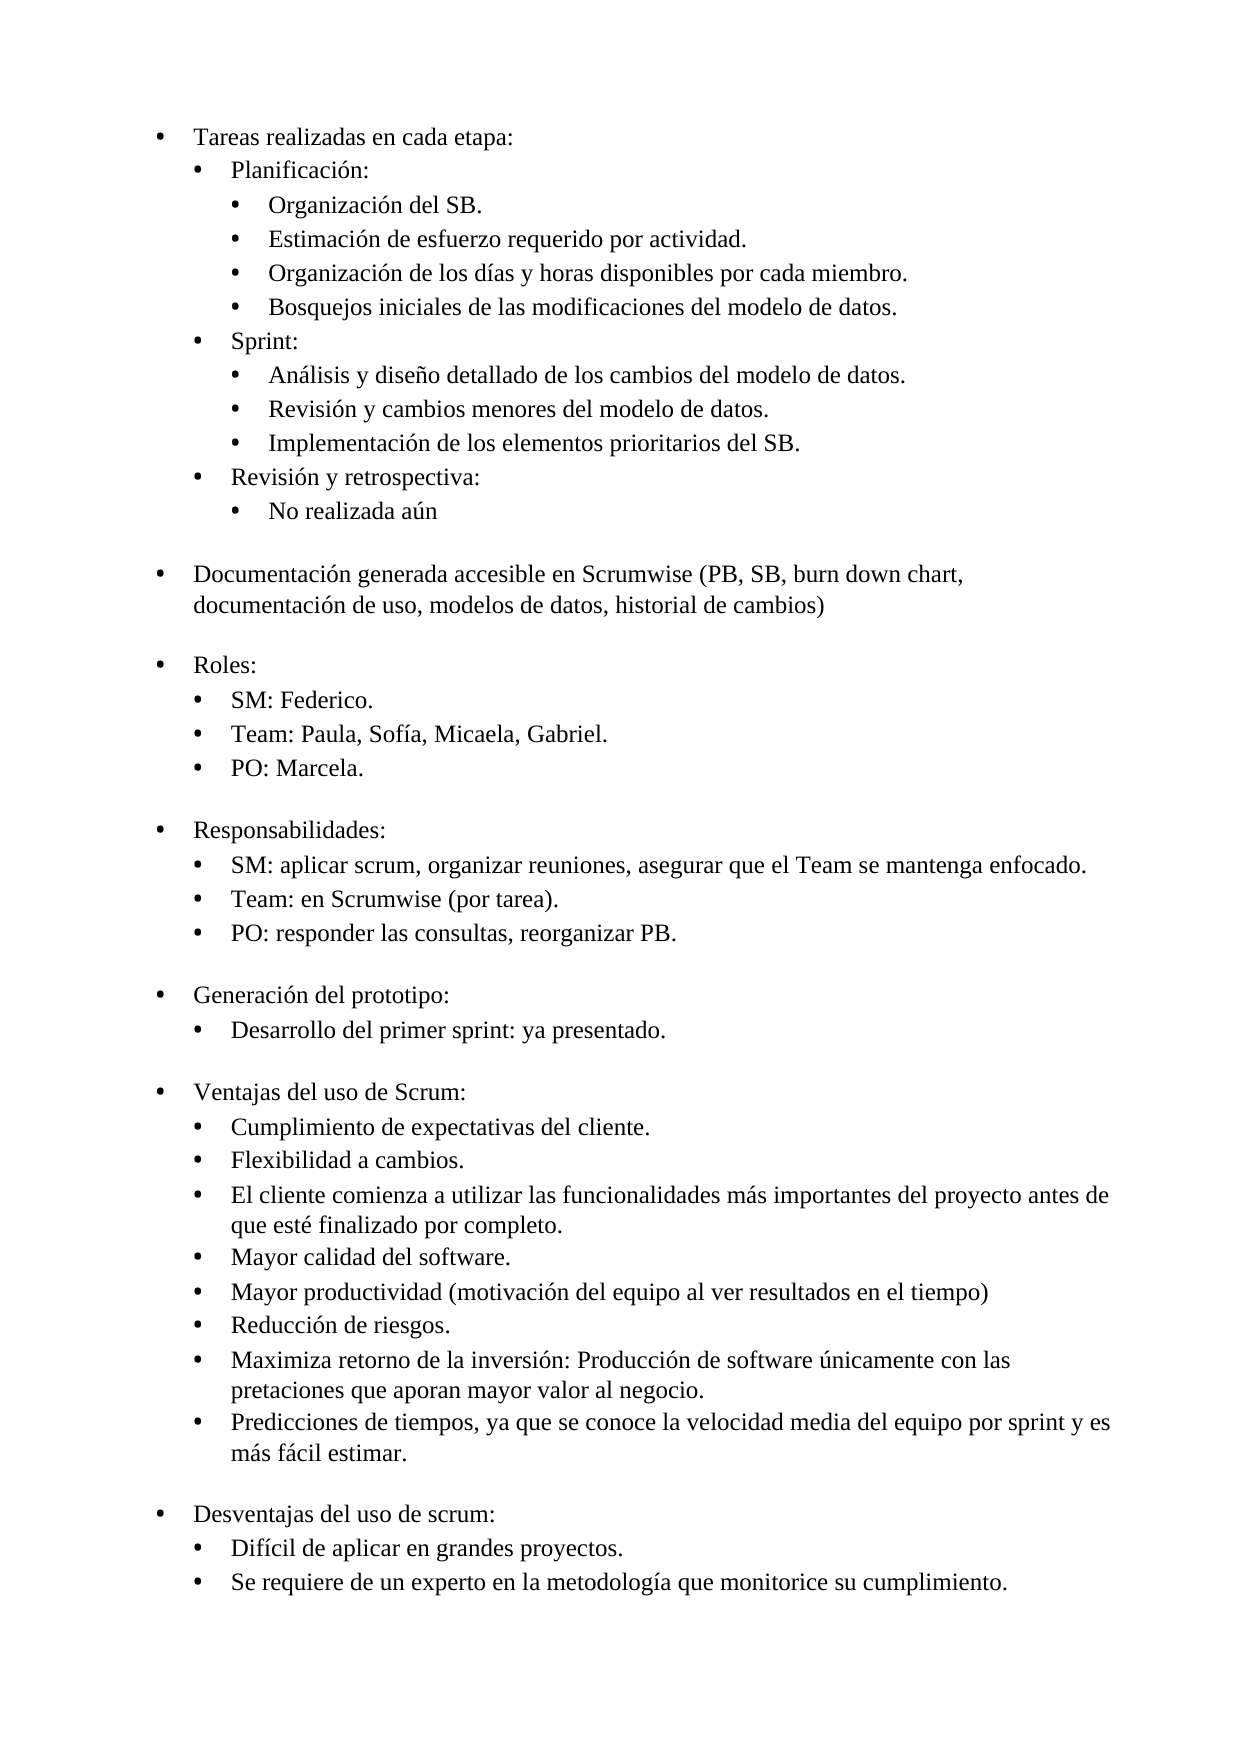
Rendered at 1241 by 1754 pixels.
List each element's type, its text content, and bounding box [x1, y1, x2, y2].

list Sprint: [193, 322, 1122, 357]
list PO: Marcela. [193, 749, 1122, 812]
list Reducción de riesgos. [193, 1307, 1122, 1341]
list Team: en Scrumwise (por tarea). [193, 880, 1122, 914]
list Flexibilidad a cambios. [193, 1142, 1122, 1176]
list Desventajas del uso de scrum: [156, 1496, 1122, 1530]
list Implementación de los elementos prioritarios del SB. [231, 425, 1122, 459]
list Predicciones de tiempos, ya que se conoce la velocidad media del equipo por sprint y es más fácil estimar. [193, 1404, 1122, 1467]
list Difícil de aplicar en grandes proyectos. [193, 1530, 1122, 1564]
list Estimación de esfuerzo requerido por actividad. [231, 220, 1122, 254]
list Ventajas del uso de Scrum: [156, 1074, 1122, 1108]
list Mayor productividad (motivación del equipo al ver resultados en el tiempo) [193, 1273, 1122, 1307]
list SM: Federico. [193, 681, 1122, 715]
list Documentación generada accesible en Scrumwise (PB, SB, burn down chart, documentación de uso, modelos de datos, historial de cambios) [156, 556, 1122, 647]
list Team: Paula, Sofía, Micaela, Gabriel. [193, 715, 1122, 749]
list No realizada aún [231, 493, 1122, 556]
list Revisión y retrospectiva: [193, 459, 1122, 493]
list Organización de los días y horas disponibles por cada miembro. [231, 254, 1122, 288]
list Generación del prototipo: [156, 977, 1122, 1011]
list Bosquejos iniciales de las modificaciones del modelo de datos. [231, 288, 1122, 322]
list SM: aplicar scrum, organizar reuniones, asegurar que el Team se mantenga enfocado. [193, 846, 1122, 880]
list Cumplimiento de expectativas del cliente. [193, 1108, 1122, 1142]
list Se requiere de un experto en la metodología que monitorice su cumplimiento. [193, 1564, 1122, 1598]
list Organización del SB. [231, 186, 1122, 220]
list Roles: [156, 647, 1122, 681]
list Planificación: [193, 152, 1122, 186]
list Responsabilidades: [156, 812, 1122, 846]
list Tareas realizadas en cada etapa: [156, 118, 1122, 152]
list PO: responder las consultas, reorganizar PB. [193, 914, 1122, 977]
list Maximiza retorno de la inversión: Producción de software únicamente con las pretaciones que aporan mayor valor al negocio. [193, 1341, 1122, 1404]
list Revisión y cambios menores del modelo de datos. [231, 391, 1122, 425]
list Análisis y diseño detallado de los cambios del modelo de datos. [231, 357, 1122, 391]
list Desarrollo del primer sprint: ya presentado. [193, 1011, 1122, 1074]
list El cliente comienza a utilizar las funcionalidades más importantes del proyecto antes de que esté finalizado por completo. [193, 1176, 1122, 1239]
list Mayor calidad del software. [193, 1239, 1122, 1273]
